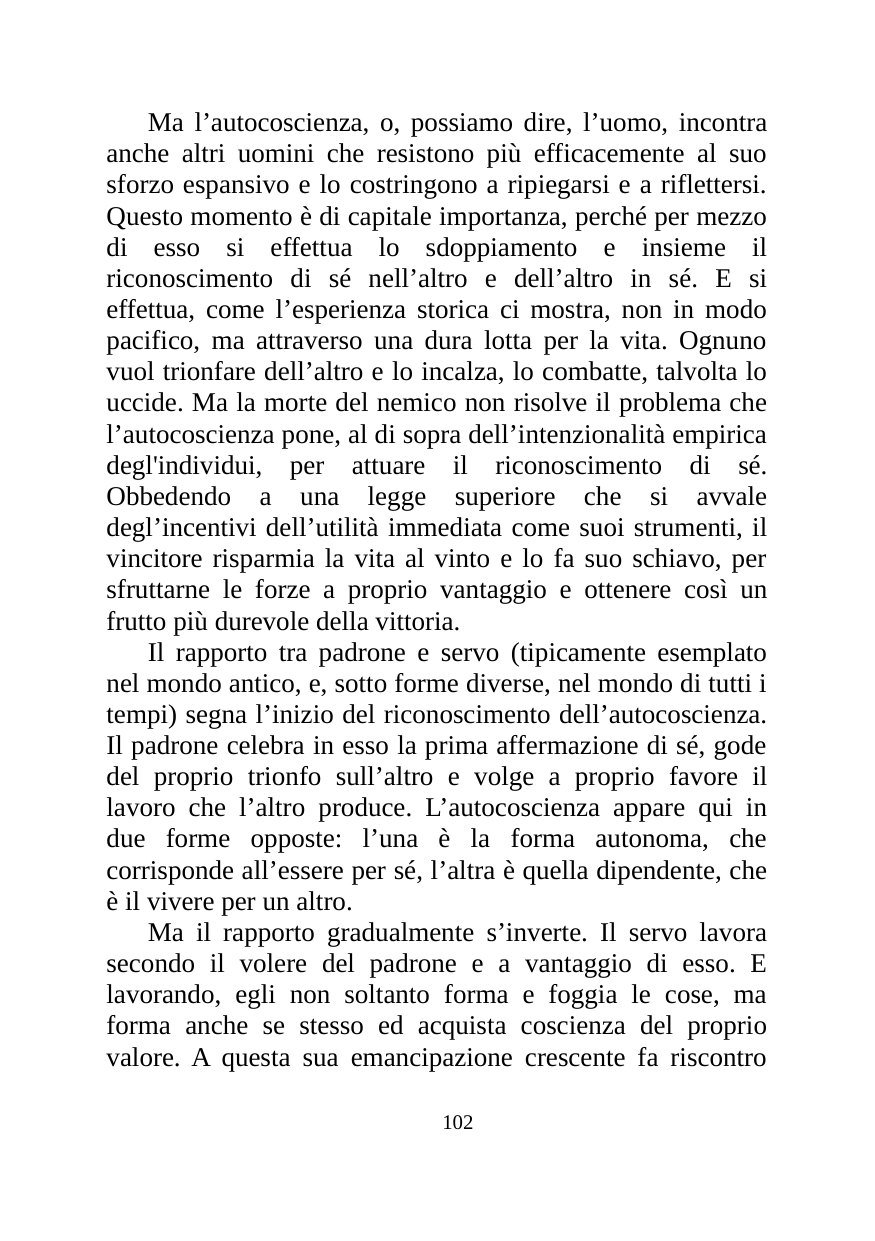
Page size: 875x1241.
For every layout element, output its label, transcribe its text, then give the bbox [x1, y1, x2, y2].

text Ma l’autocoscienza, o, possiamo dire, l’uomo, incontra anche altri uomini che resistono più efficacemente al suo sforzo espansivo e lo costringono a ripiegarsi e a riflettersi. Questo momento è di capitale importanza, perché per mezzo di esso si effettua lo sdoppiamento e insieme il riconoscimento di sé nell’altro e dell’altro in sé. E si effettua, come l’esperienza storica ci mostra, non in modo pacifico, ma attraverso una dura lotta per la vita. Ognuno vuol trionfare dell’altro e lo incalza, lo combatte, talvolta lo uccide. Ma la morte del nemico non risolve il problema che l’autocoscienza pone, al di sopra dell’intenzionalità empirica degl'individui, per attuare il riconoscimento di sé. Obbedendo a una legge superiore che si avvale degl’incentivi dell’utilità immediata come suoi strumenti, il vincitore risparmia la vita al vinto e lo fa suo schiavo, per sfruttarne le forze a proprio vantaggio e ottenere così un frutto più durevole della vittoria. [106, 106, 768, 636]
text Ma il rapporto gradualmente s’inverte. Il servo lavora secondo il volere del padrone e a vantaggio di esso. E lavorando, egli non soltanto forma e foggia le cose, ma forma anche se stesso ed acquista coscienza del proprio valore. A questa sua emancipazione crescente fa riscontro [106, 916, 768, 1072]
text Il rapporto tra padrone e servo (tipicamente esemplato nel mondo antico, e, sotto forme diverse, nel mondo di tutti i tempi) segna l’inizio del riconoscimento dell’autocoscienza. Il padrone celebra in esso la prima affermazione di sé, gode del proprio trionfo sull’altro e volge a proprio favore il lavoro che l’altro produce. L’autocoscienza appare qui in due forme opposte: l’una è la forma autonoma, che corrisponde all’essere per sé, l’altra è quella dipendente, che è il vivere per un altro. [106, 636, 768, 916]
